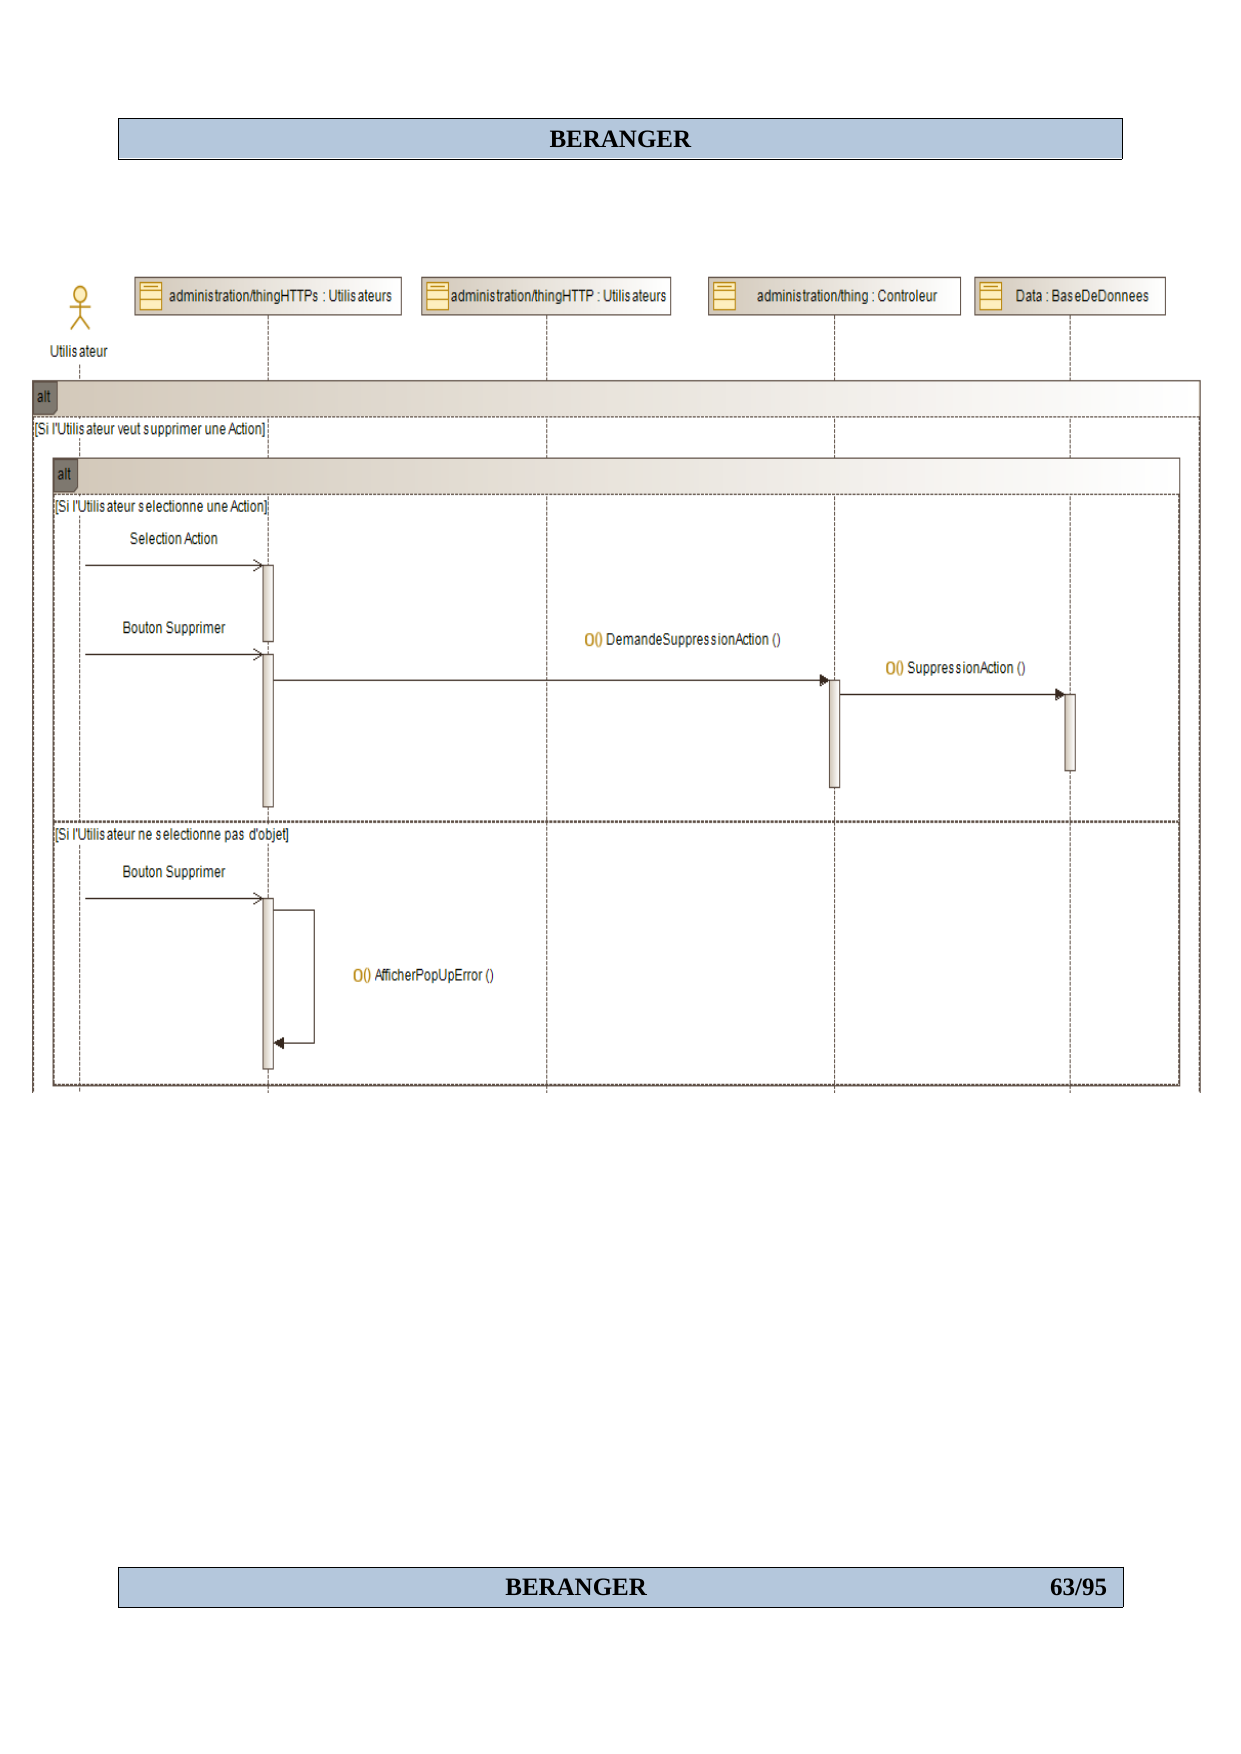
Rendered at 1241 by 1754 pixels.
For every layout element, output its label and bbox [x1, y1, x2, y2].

picture [29, 264, 1211, 1093]
